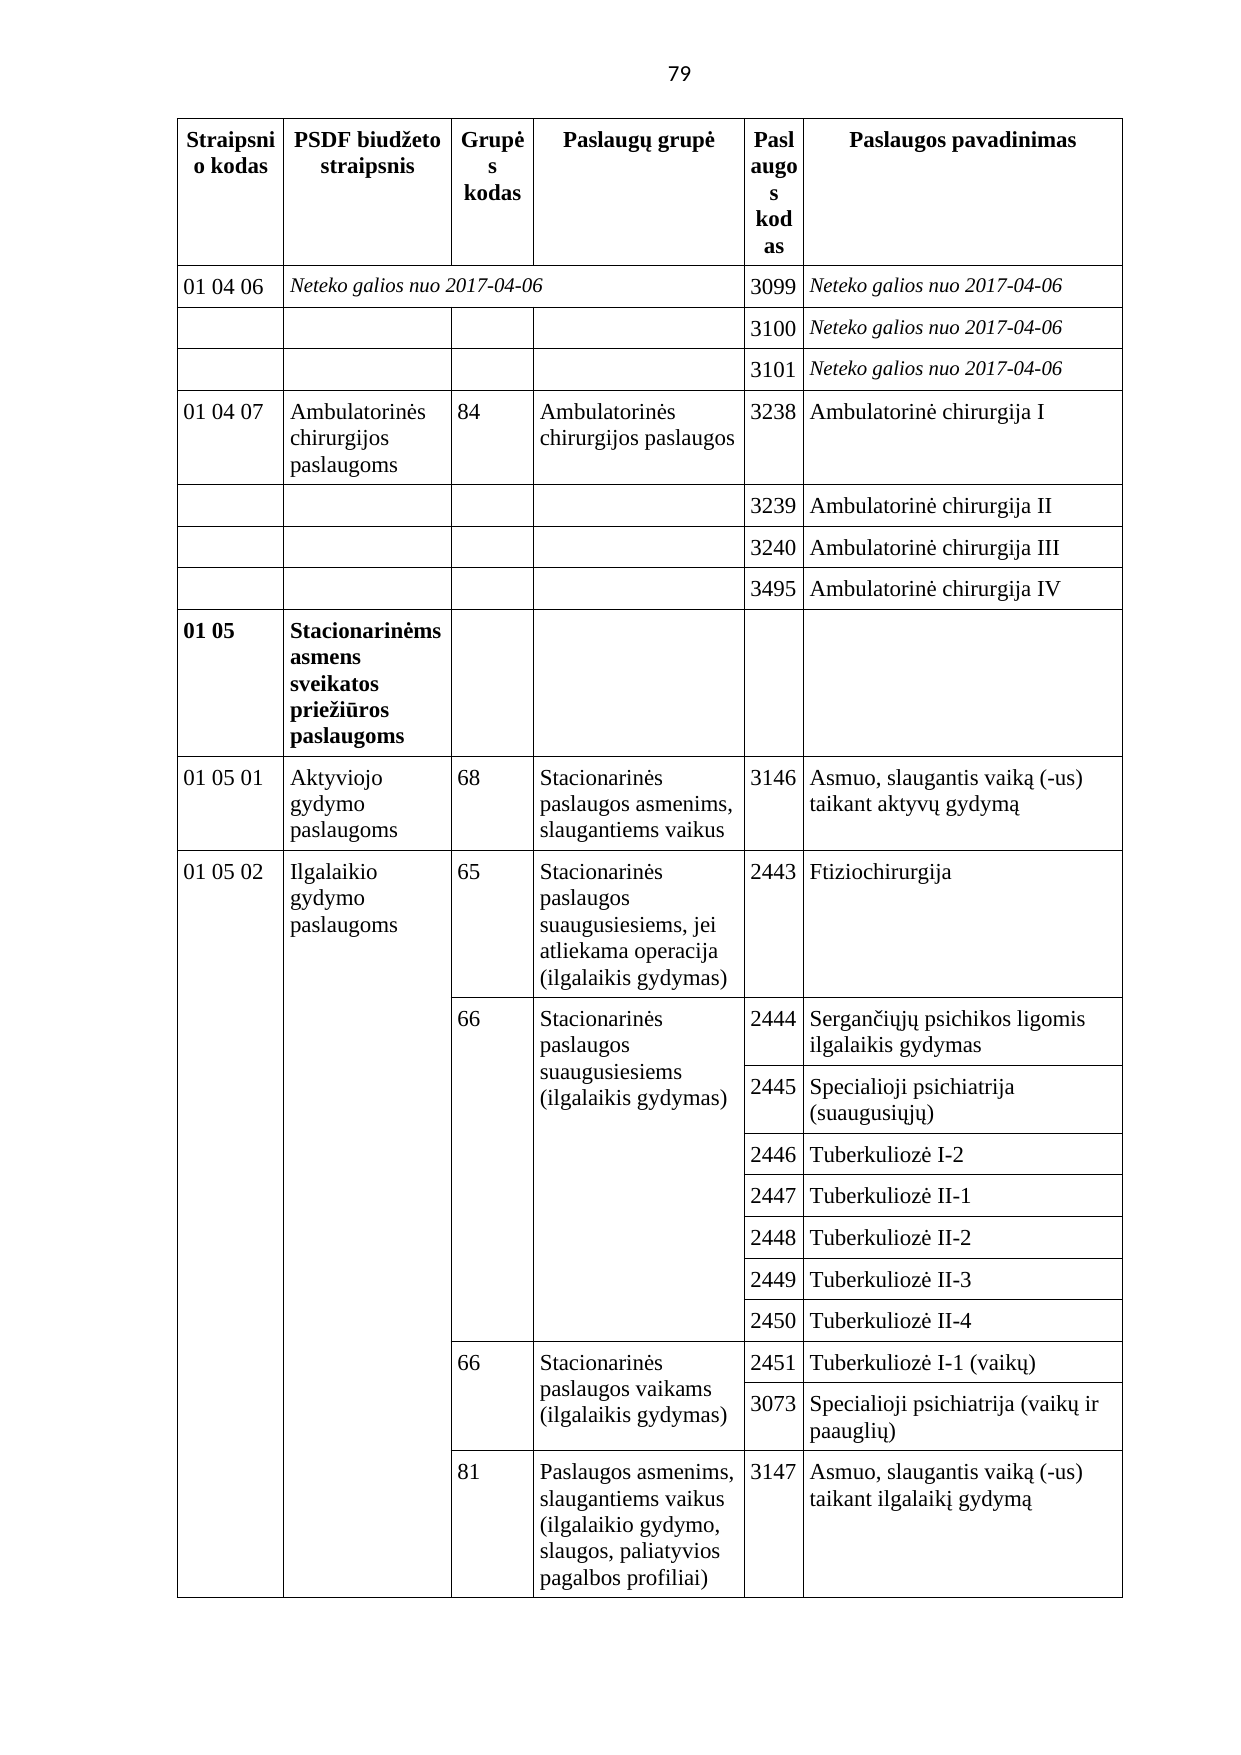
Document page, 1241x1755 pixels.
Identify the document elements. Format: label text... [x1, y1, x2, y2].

table_header Paslaugos pavadinimas [804, 119, 1122, 265]
table_cell [178, 1299, 283, 1341]
table_cell [534, 349, 744, 390]
table_cell [452, 308, 533, 348]
table_cell [284, 349, 451, 390]
table_cell 2445 [745, 1066, 803, 1133]
table_cell [178, 568, 283, 609]
table_cell Ambulatorinės chirurgijos paslaugoms [284, 391, 451, 484]
table_cell [284, 1382, 451, 1450]
table_cell 2449 [745, 1259, 803, 1299]
table_cell Ambulatorinės chirurgijos paslaugos [534, 391, 744, 484]
table_cell Stacionarinėms asmens sveikatos priežiūros paslaugoms [284, 610, 451, 756]
table_cell 66 [452, 998, 533, 1065]
table_cell Paslaugos asmenims, slaugantiems vaikus (ilgalaikio gydymo, slaugos, paliatyvios pagalbos profiliai) [534, 1451, 744, 1597]
table_cell [534, 1258, 744, 1299]
table_cell Stacionarinės paslaugos vaikams (ilgalaikis gydymas) [534, 1342, 744, 1450]
table_cell Neteko galios nuo 2017-04-06 [804, 349, 1122, 390]
table_cell [178, 1258, 283, 1299]
table_cell [284, 485, 451, 526]
table_cell Neteko galios nuo 2017-04-06 [284, 266, 744, 307]
table_cell [534, 1299, 744, 1341]
table_cell Stacionarinės paslaugos asmenims, slaugantiems vaikus [534, 757, 744, 850]
table_cell 3146 [745, 757, 803, 850]
table_cell 3101 [745, 349, 803, 390]
table_cell 66 [452, 1342, 533, 1382]
table_cell [452, 1133, 533, 1174]
table_cell 01 04 06 [178, 266, 283, 307]
table_cell Tuberkuliozė II-2 [804, 1217, 1122, 1257]
table_cell [284, 997, 451, 1065]
table_cell [452, 1216, 533, 1257]
table_cell [284, 527, 451, 567]
table_cell [178, 1382, 283, 1450]
table_cell Aktyviojo gydymo paslaugoms [284, 757, 451, 850]
table_cell 2447 [745, 1175, 803, 1216]
table_cell 3239 [745, 485, 803, 526]
table_cell Neteko galios nuo 2017-04-06 [804, 266, 1122, 307]
table_cell Stacionarinės paslaugos suaugusiesiems, jei atliekama operacija (ilgalaikis gydymas) [534, 851, 744, 997]
table_cell [534, 610, 744, 756]
table_cell Stacionarinės paslaugos suaugusiesiems (ilgalaikis gydymas) [534, 998, 744, 1216]
table_cell Specialioji psichiatrija (suaugusiųjų) [804, 1066, 1122, 1133]
table_cell [178, 997, 283, 1065]
table_cell 01 04 07 [178, 391, 283, 484]
table_cell [534, 527, 744, 567]
table_cell 2448 [745, 1217, 803, 1257]
table_cell Ambulatorinė chirurgija IV [804, 568, 1122, 609]
table_cell [284, 1065, 451, 1133]
table_cell [178, 1065, 283, 1133]
table_cell 84 [452, 391, 533, 484]
table_cell 2451 [745, 1342, 803, 1382]
table_cell Asmuo, slaugantis vaiką (-us) taikant ilgalaikį gydymą [804, 1451, 1122, 1597]
table_cell Sergančiųjų psichikos ligomis ilgalaikis gydymas [804, 998, 1122, 1065]
table_cell [534, 1216, 744, 1257]
table_cell Ilgalaikio gydymo paslaugoms [284, 851, 451, 997]
table_cell 01 05 02 [178, 851, 283, 997]
table_cell Ambulatorinė chirurgija I [804, 391, 1122, 484]
table_cell [452, 1065, 533, 1133]
table_cell 3495 [745, 568, 803, 609]
table_cell 2444 [745, 998, 803, 1065]
table_cell 3099 [745, 266, 803, 307]
table_cell Tuberkuliozė I-2 [804, 1134, 1122, 1174]
table_cell [284, 1450, 451, 1597]
table_cell 01 05 [178, 610, 283, 756]
table_cell 65 [452, 851, 533, 997]
table_cell [178, 1216, 283, 1257]
table_cell Neteko galios nuo 2017-04-06 [804, 308, 1122, 348]
table_cell 01 05 01 [178, 757, 283, 850]
table_cell [178, 1133, 283, 1174]
table_cell Tuberkuliozė II-1 [804, 1175, 1122, 1216]
table_cell 2443 [745, 851, 803, 997]
table_cell [452, 485, 533, 526]
table_cell Ambulatorinė chirurgija II [804, 485, 1122, 526]
table_cell Ftiziochirurgija [804, 851, 1122, 997]
table_cell Specialioji psichiatrija (vaikų ir paauglių) [804, 1383, 1122, 1450]
table_cell [178, 527, 283, 567]
table_cell Asmuo, slaugantis vaiką (-us) taikant aktyvų gydymą [804, 757, 1122, 850]
table_cell [452, 1258, 533, 1299]
table_cell [178, 1341, 283, 1382]
table_cell Tuberkuliozė I-1 (vaikų) [804, 1342, 1122, 1382]
table_cell Tuberkuliozė II-4 [804, 1300, 1122, 1341]
table_cell [804, 610, 1122, 756]
table_cell [534, 308, 744, 348]
table_cell [745, 610, 803, 756]
table_cell Tuberkuliozė II-3 [804, 1259, 1122, 1299]
table_cell 2450 [745, 1300, 803, 1341]
table_cell [178, 308, 283, 348]
table_cell [178, 1450, 283, 1597]
table_cell 3100 [745, 308, 803, 348]
table_cell 3073 [745, 1383, 803, 1450]
table_cell Ambulatorinė chirurgija III [804, 527, 1122, 567]
table_cell 2446 [745, 1134, 803, 1174]
table_header Paslaugų grupė [534, 119, 744, 265]
table_cell 68 [452, 757, 533, 850]
table_header Paslaugos kodas [745, 119, 803, 265]
table_cell [284, 1133, 451, 1174]
table_cell [452, 349, 533, 390]
table_cell [452, 527, 533, 567]
table_cell 3147 [745, 1451, 803, 1597]
table_header Grupės kodas [452, 119, 533, 265]
table_cell [284, 1258, 451, 1299]
table_cell [178, 485, 283, 526]
table_cell 3238 [745, 391, 803, 484]
table_cell [534, 485, 744, 526]
table_cell [178, 349, 283, 390]
table_header Straipsnio kodas [178, 119, 283, 265]
table_header PSDF biudžeto straipsnis [284, 119, 451, 265]
table_cell [284, 308, 451, 348]
table_cell [452, 610, 533, 756]
table_cell [452, 1299, 533, 1341]
table_cell [284, 1299, 451, 1341]
table_cell [534, 568, 744, 609]
table_cell [452, 1174, 533, 1216]
table_cell [284, 568, 451, 609]
table_cell [284, 1174, 451, 1216]
table_cell 81 [452, 1451, 533, 1597]
table_cell [284, 1341, 451, 1382]
table_cell [284, 1216, 451, 1257]
table_cell [178, 1174, 283, 1216]
table_cell [452, 568, 533, 609]
table_cell 3240 [745, 527, 803, 567]
table_cell [452, 1382, 533, 1450]
